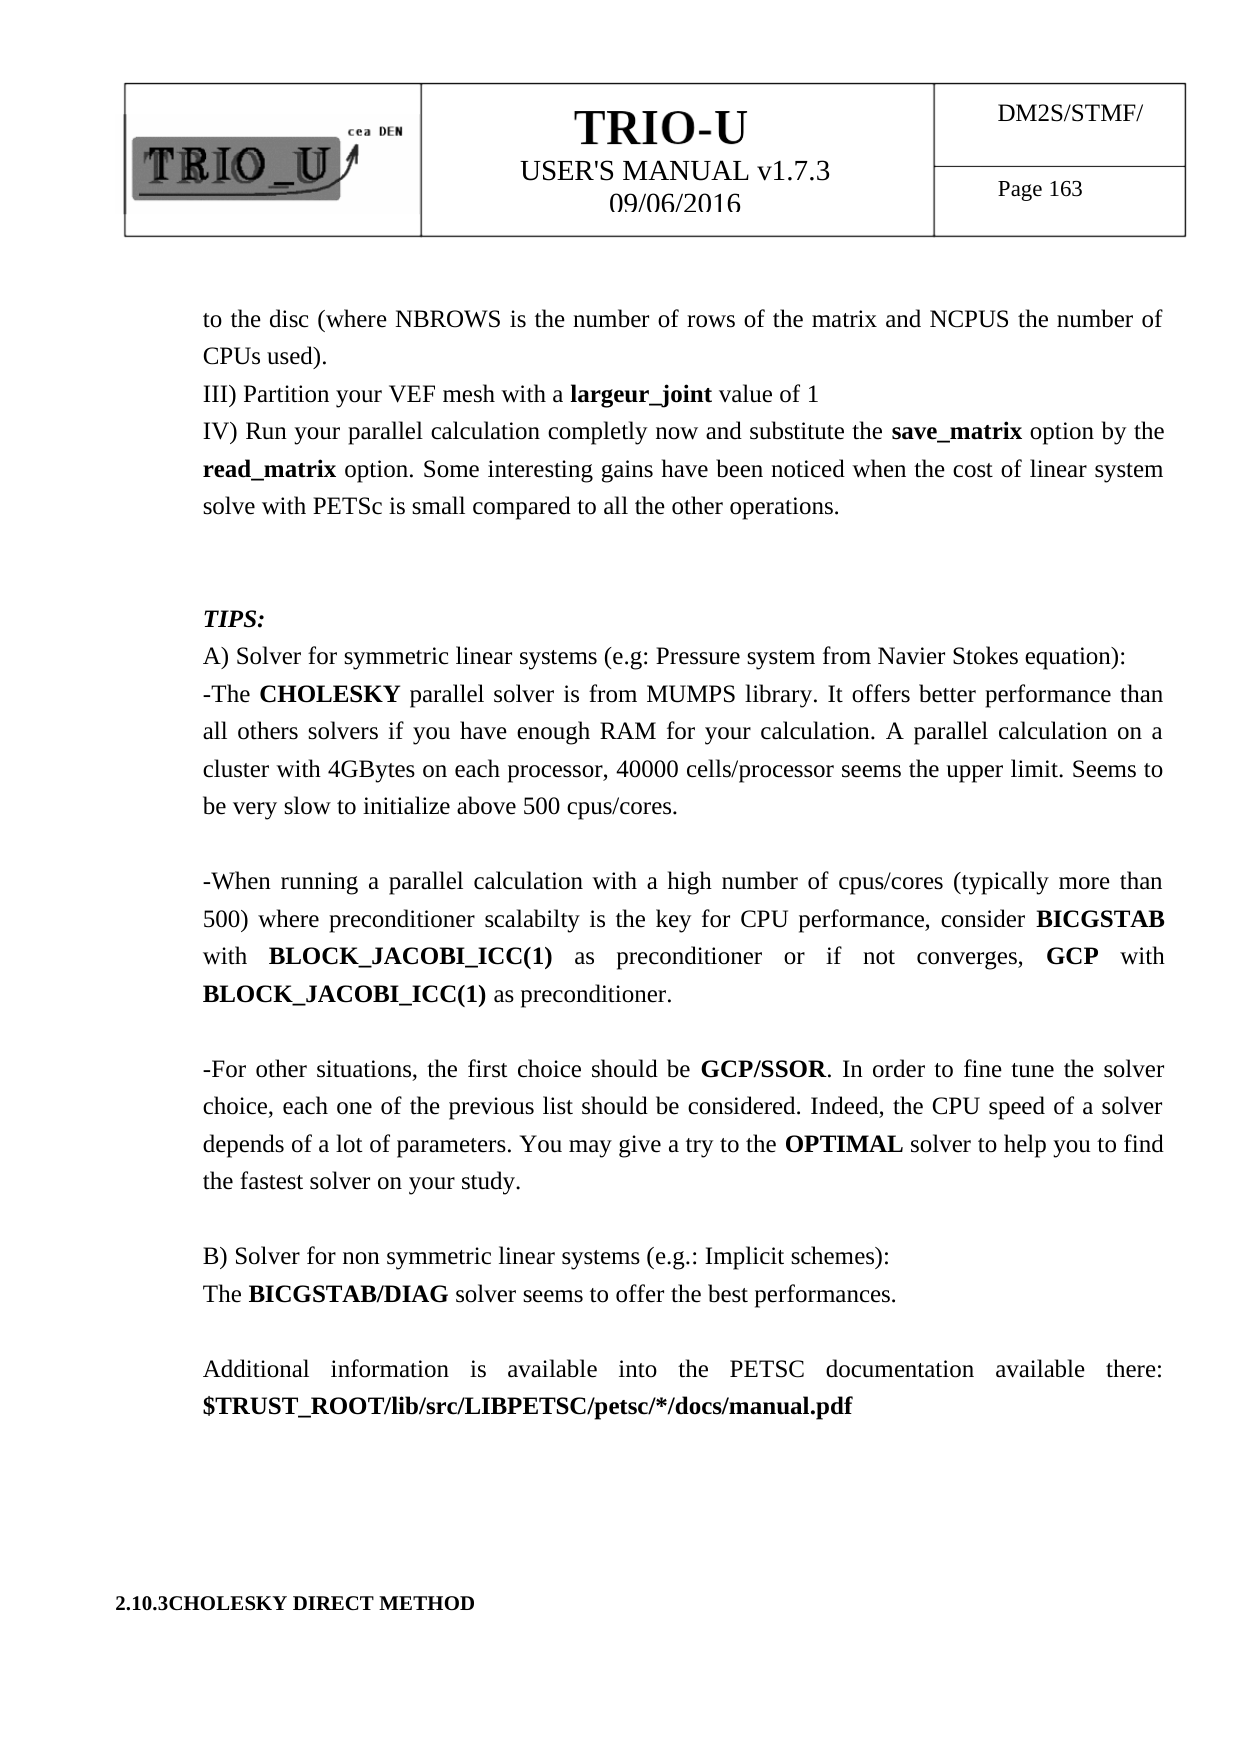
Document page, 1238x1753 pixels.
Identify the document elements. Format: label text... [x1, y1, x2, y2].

text III) Partition your VEF mesh with a largeur_joint value of 1 [203, 370, 1165, 408]
text B) Solver for non symmetric linear systems (e.g.: Implicit schemes): [203, 1233, 1165, 1270]
text Additional information is available into the PETSC documentation available there: $TRUST_ROOT/lib/src/LIBPETSC/petsc/*/docs/manual.pdf [203, 1345, 1165, 1420]
text TIPS: [203, 595, 1165, 633]
text IV) Run your parallel calculation completly now and substitute the save_matrix option by the read_matrix option. Some interesting gains have been noticed when the cost of linear system solve with PETSc is small compared to all the other operations. [203, 408, 1165, 520]
text -For other situations, the first choice should be GCP/SSOR. In order to fine tune the solver choice, each one of the previous list should be considered. Indeed, the CPU speed of a solver depends of a lot of parameters. You may give a try to the OPTIMAL solver to help you to find the fastest solver on your study. [203, 1045, 1165, 1195]
subtitle CHOLESKY DIRECT METHOD [115, 1591, 1164, 1615]
text The BICGSTAB/DIAG solver seems to offer the best performances. [203, 1270, 1165, 1308]
text -The CHOLESKY parallel solver is from MUMPS library. It offers better performance than all others solvers if you have enough RAM for your calculation. A parallel calculation on a cluster with 4GBytes on each processor, 40000 cells/processor seems the upper limit. Seems to be very slow to initialize above 500 cpus/cores. [203, 670, 1165, 820]
text to the disc (where NBROWS is the number of rows of the matrix and NCPUS the number of CPUs used). [203, 295, 1165, 370]
text -When running a parallel calculation with a high number of cpus/cores (typically more than 500) where preconditioner scalabilty is the key for CPU performance, consider BICGSTAB with BLOCK_JACOBI_ICC(1) as preconditioner or if not converges, GCP with BLOCK_JACOBI_ICC(1) as preconditioner. [203, 858, 1165, 1008]
text A) Solver for symmetric linear systems (e.g: Pressure system from Navier Stokes equation): [203, 633, 1165, 670]
